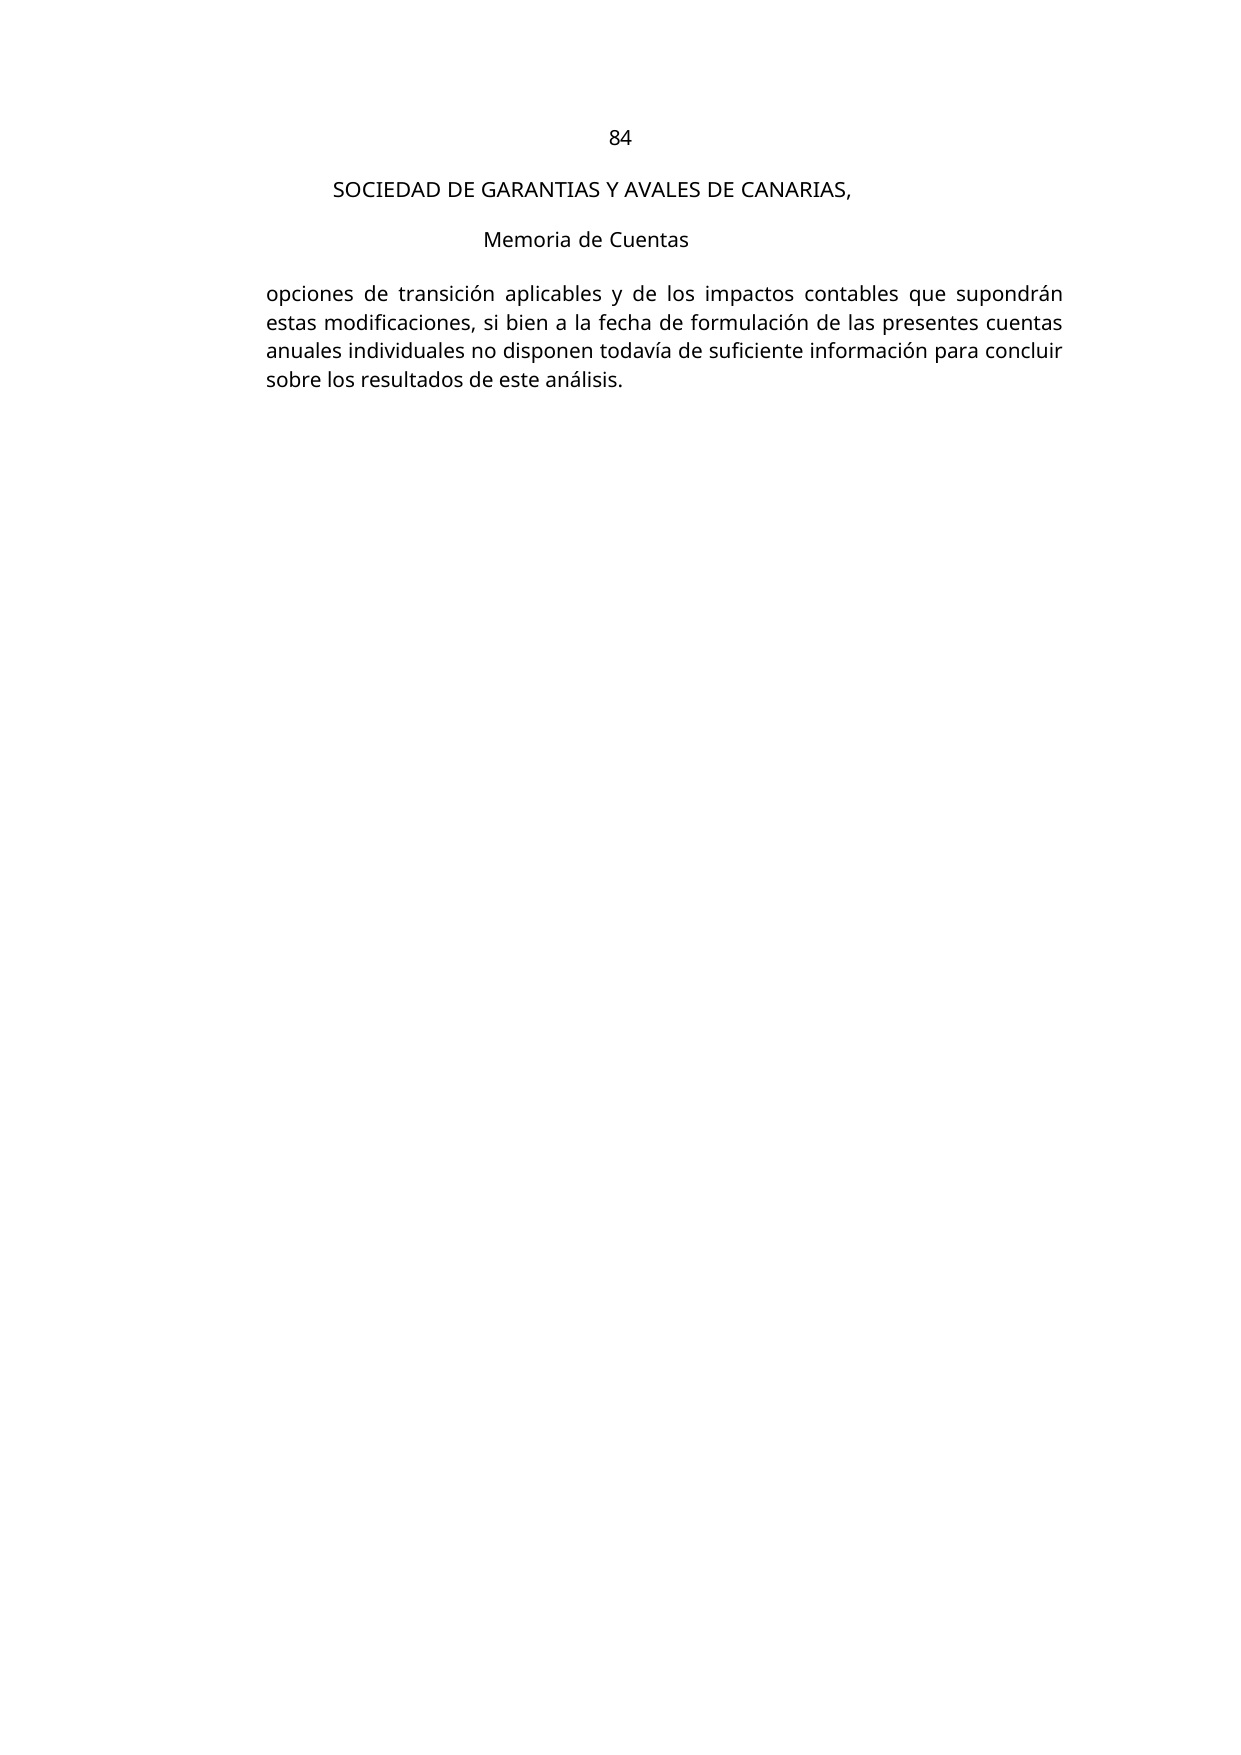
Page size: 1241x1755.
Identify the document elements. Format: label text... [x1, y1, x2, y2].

text opciones de transición aplicables y de los impactos contables que supondrán estas modificaciones, si bien a la fecha de formulación de las presentes cuentas anuales individuales no disponen todavía de suficiente información para concluir sobre los resultados de este análisis. [236, 279, 1064, 393]
